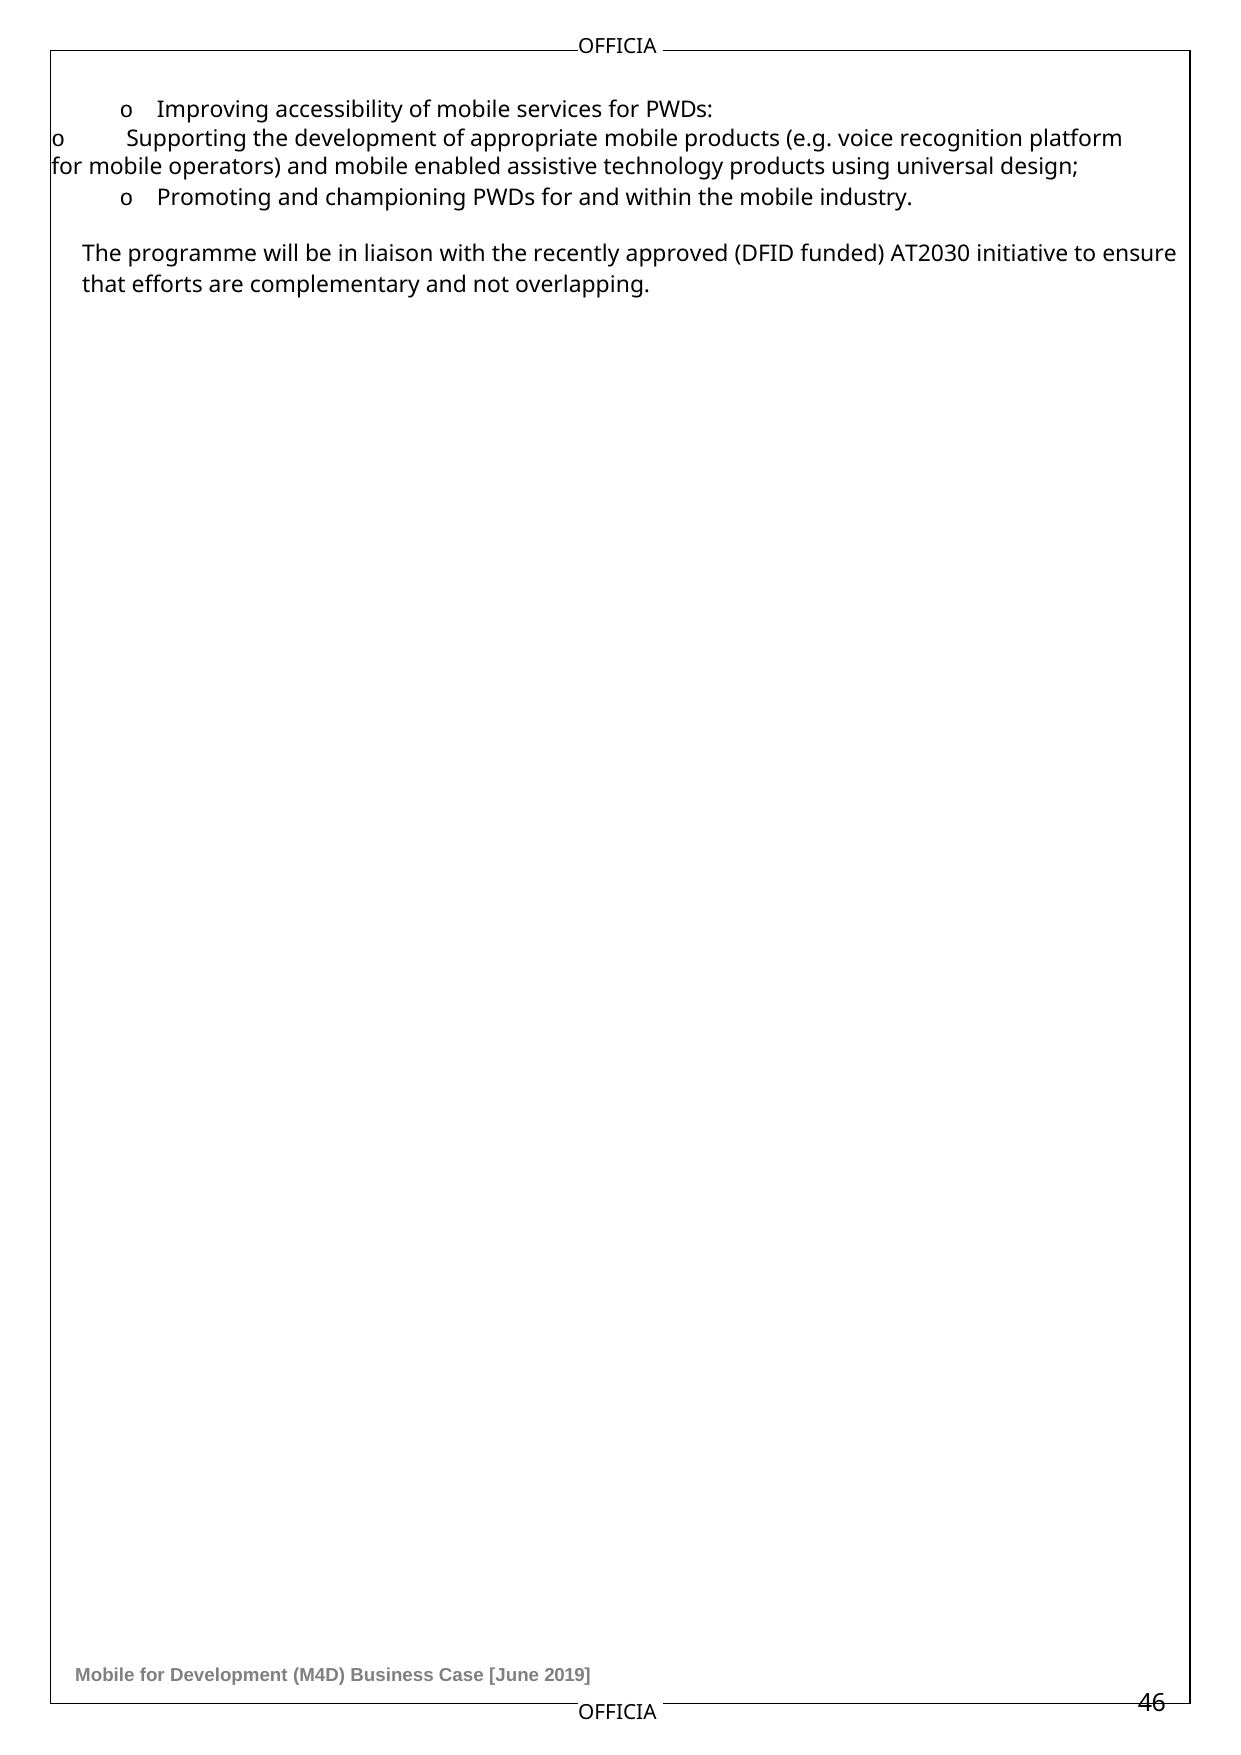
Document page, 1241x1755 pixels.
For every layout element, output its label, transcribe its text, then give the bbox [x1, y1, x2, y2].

list Improving accessibility of mobile services for PWDs: [119, 96, 1189, 123]
list Supporting the development of appropriate mobile products (e.g. voice recognition platform for mobile operators) and mobile enabled assistive technology products using universal design; [51, 123, 1159, 181]
text The programme will be in liaison with the recently approved (DFID funded) AT2030 initiative to ensure that efforts are complementary and not overlapping. [82, 237, 1189, 299]
list Promoting and championing PWDs for and within the mobile industry. [119, 181, 1189, 213]
